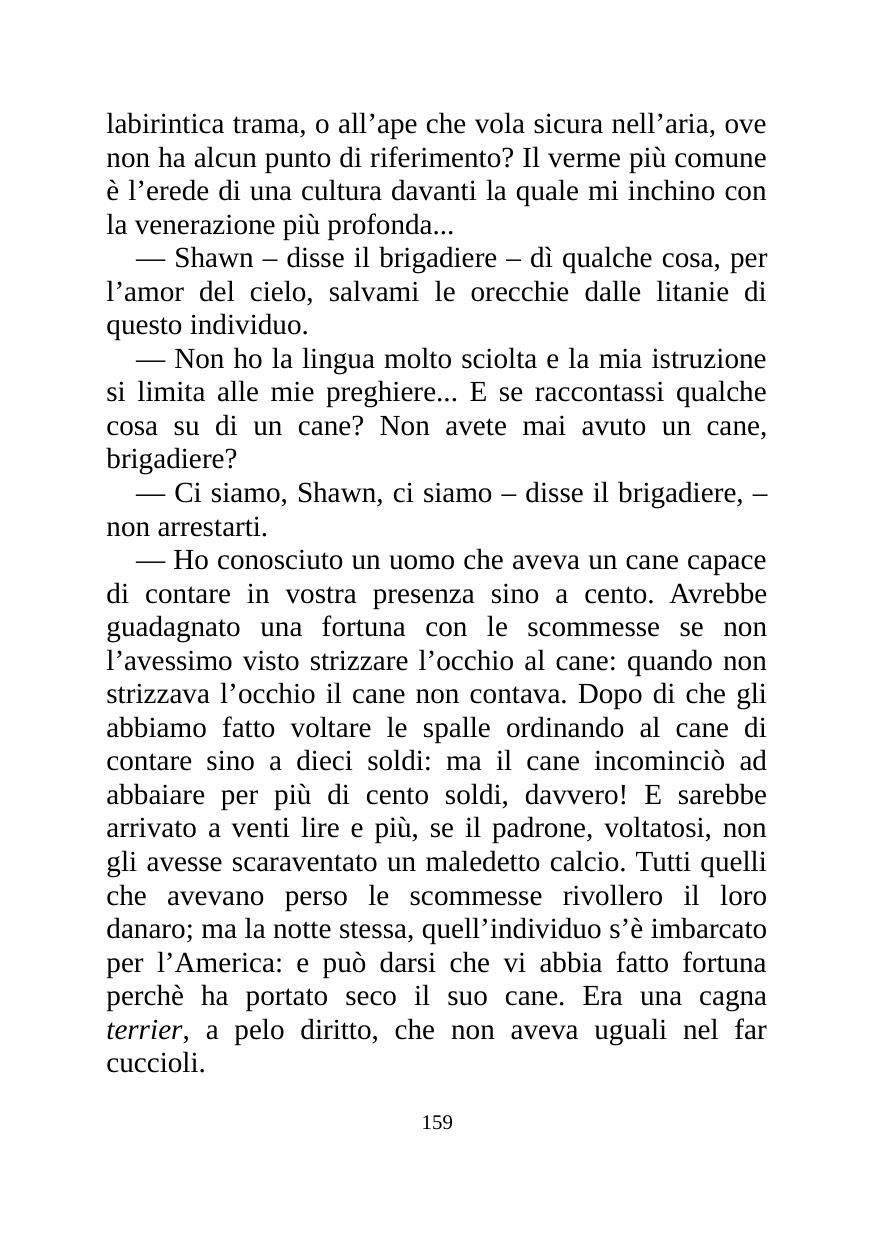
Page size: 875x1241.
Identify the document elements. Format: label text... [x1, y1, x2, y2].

text — Non ho la lingua molto sciolta e la mia istruzione si limita alle mie preghiere... E se raccontassi qualche cosa su di un cane? Non avete mai avuto un cane, brigadiere? [106, 341, 768, 475]
text — Shawn – disse il brigadiere – dì qualche cosa, per l’amor del cielo, salvami le orecchie dalle litanie di questo individuo. [106, 240, 768, 341]
text labirintica trama, o all’ape che vola sicura nell’aria, ove non ha alcun punto di riferimento? Il verme più comune è l’erede di una cultura davanti la quale mi inchino con la venerazione più profonda... [106, 106, 768, 240]
text — Ho conosciuto un uomo che aveva un cane capace di contare in vostra presenza sino a cento. Avrebbe guadagnato una fortuna con le scommesse se non l’avessimo visto strizzare l’occhio al cane: quando non strizzava l’occhio il cane non contava. Dopo di che gli abbiamo fatto voltare le spalle ordinando al cane di contare sino a dieci soldi: ma il cane incominciò ad abbaiare per più di cento soldi, davvero! E sarebbe arrivato a venti lire e più, se il padrone, voltatosi, non gli avesse scaraventato un maledetto calcio. Tutti quelli che avevano perso le scommesse rivollero il loro danaro; ma la notte stessa, quell’individuo s’è imbarcato per l’America: e può darsi che vi abbia fatto fortuna perchè ha portato seco il suo cane. Era una cagna terrier, a pelo diritto, che non aveva uguali nel far cuccioli. [106, 542, 768, 1079]
text — Ci siamo, Shawn, ci siamo – disse il brigadiere, – non arrestarti. [106, 475, 768, 542]
